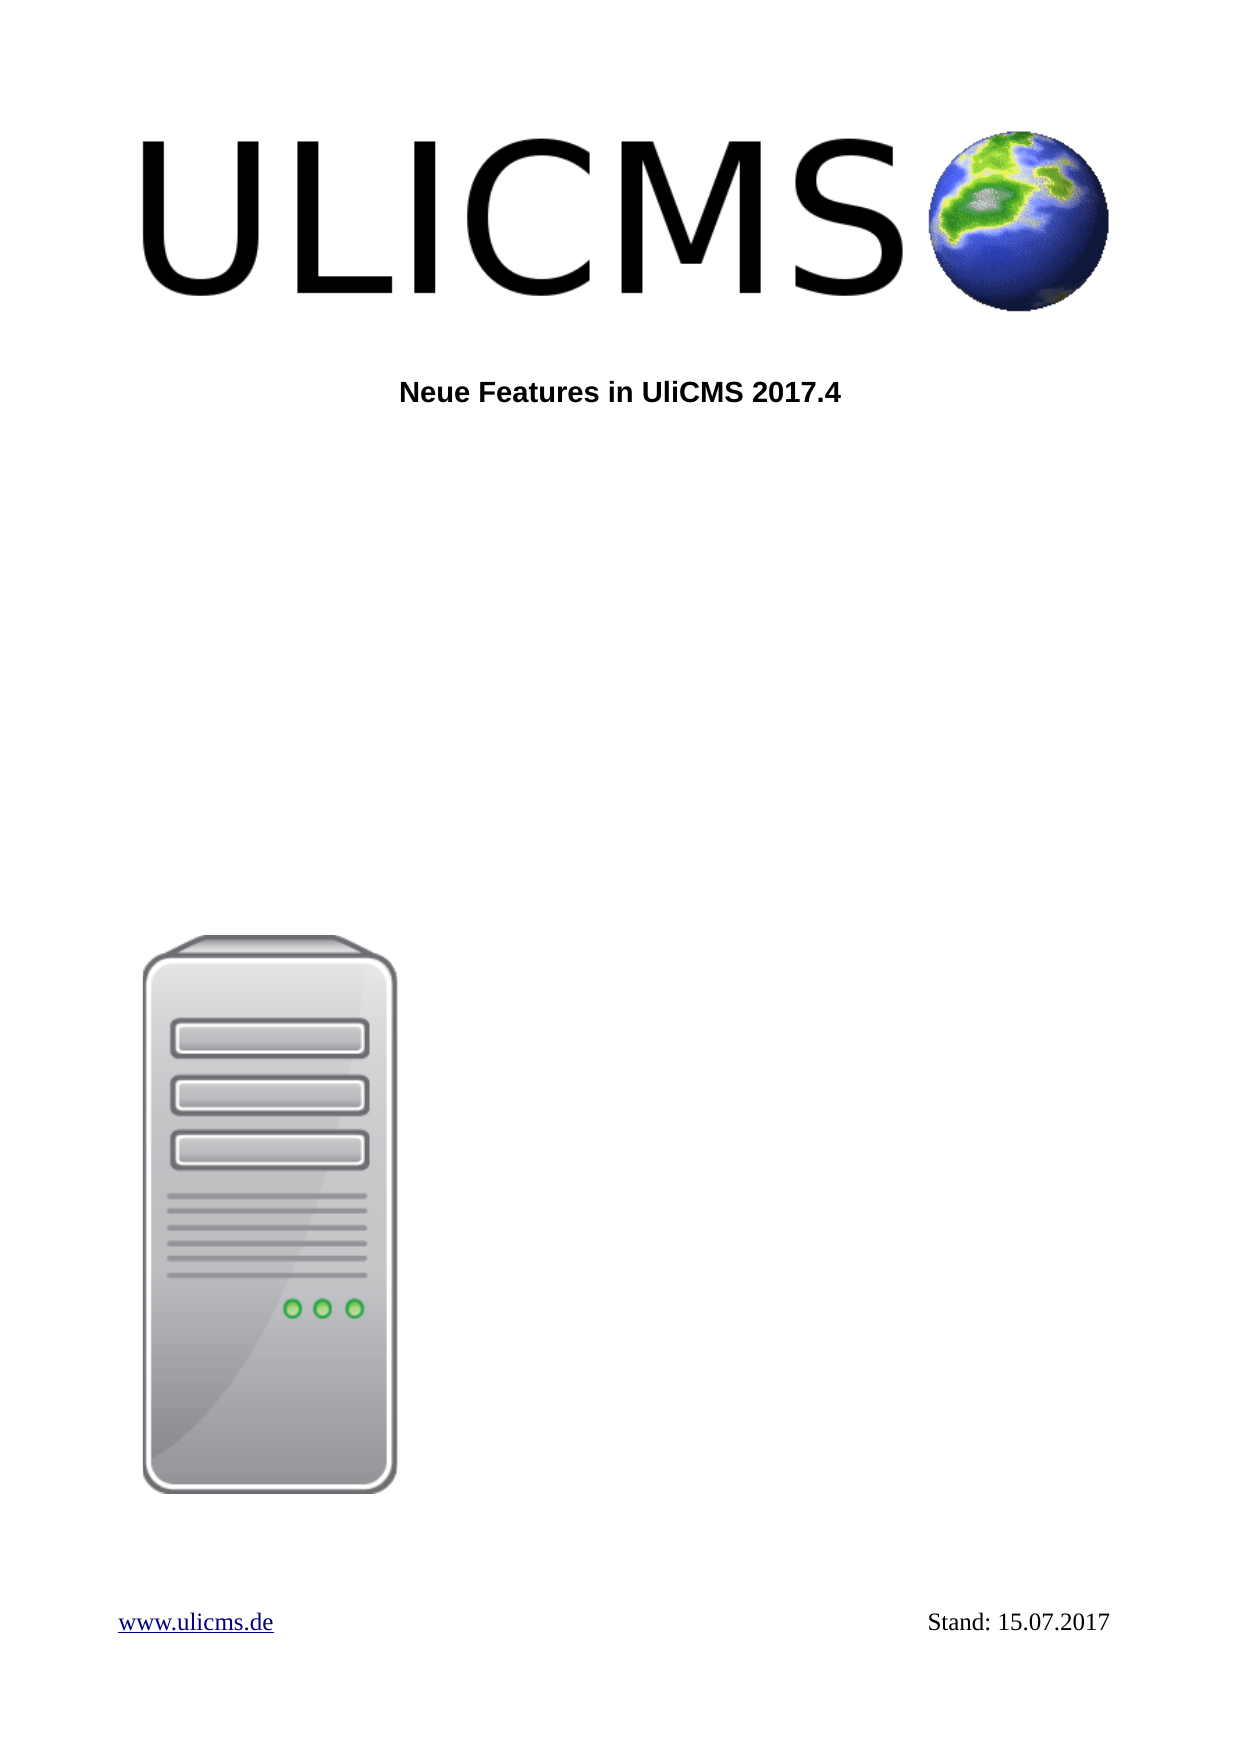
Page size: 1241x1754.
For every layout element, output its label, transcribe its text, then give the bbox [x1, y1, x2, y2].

picture [142, 935, 398, 1494]
subtitle Neue Features in UliCMS 2017.4 [118, 375, 1122, 408]
picture [115, 118, 1117, 321]
